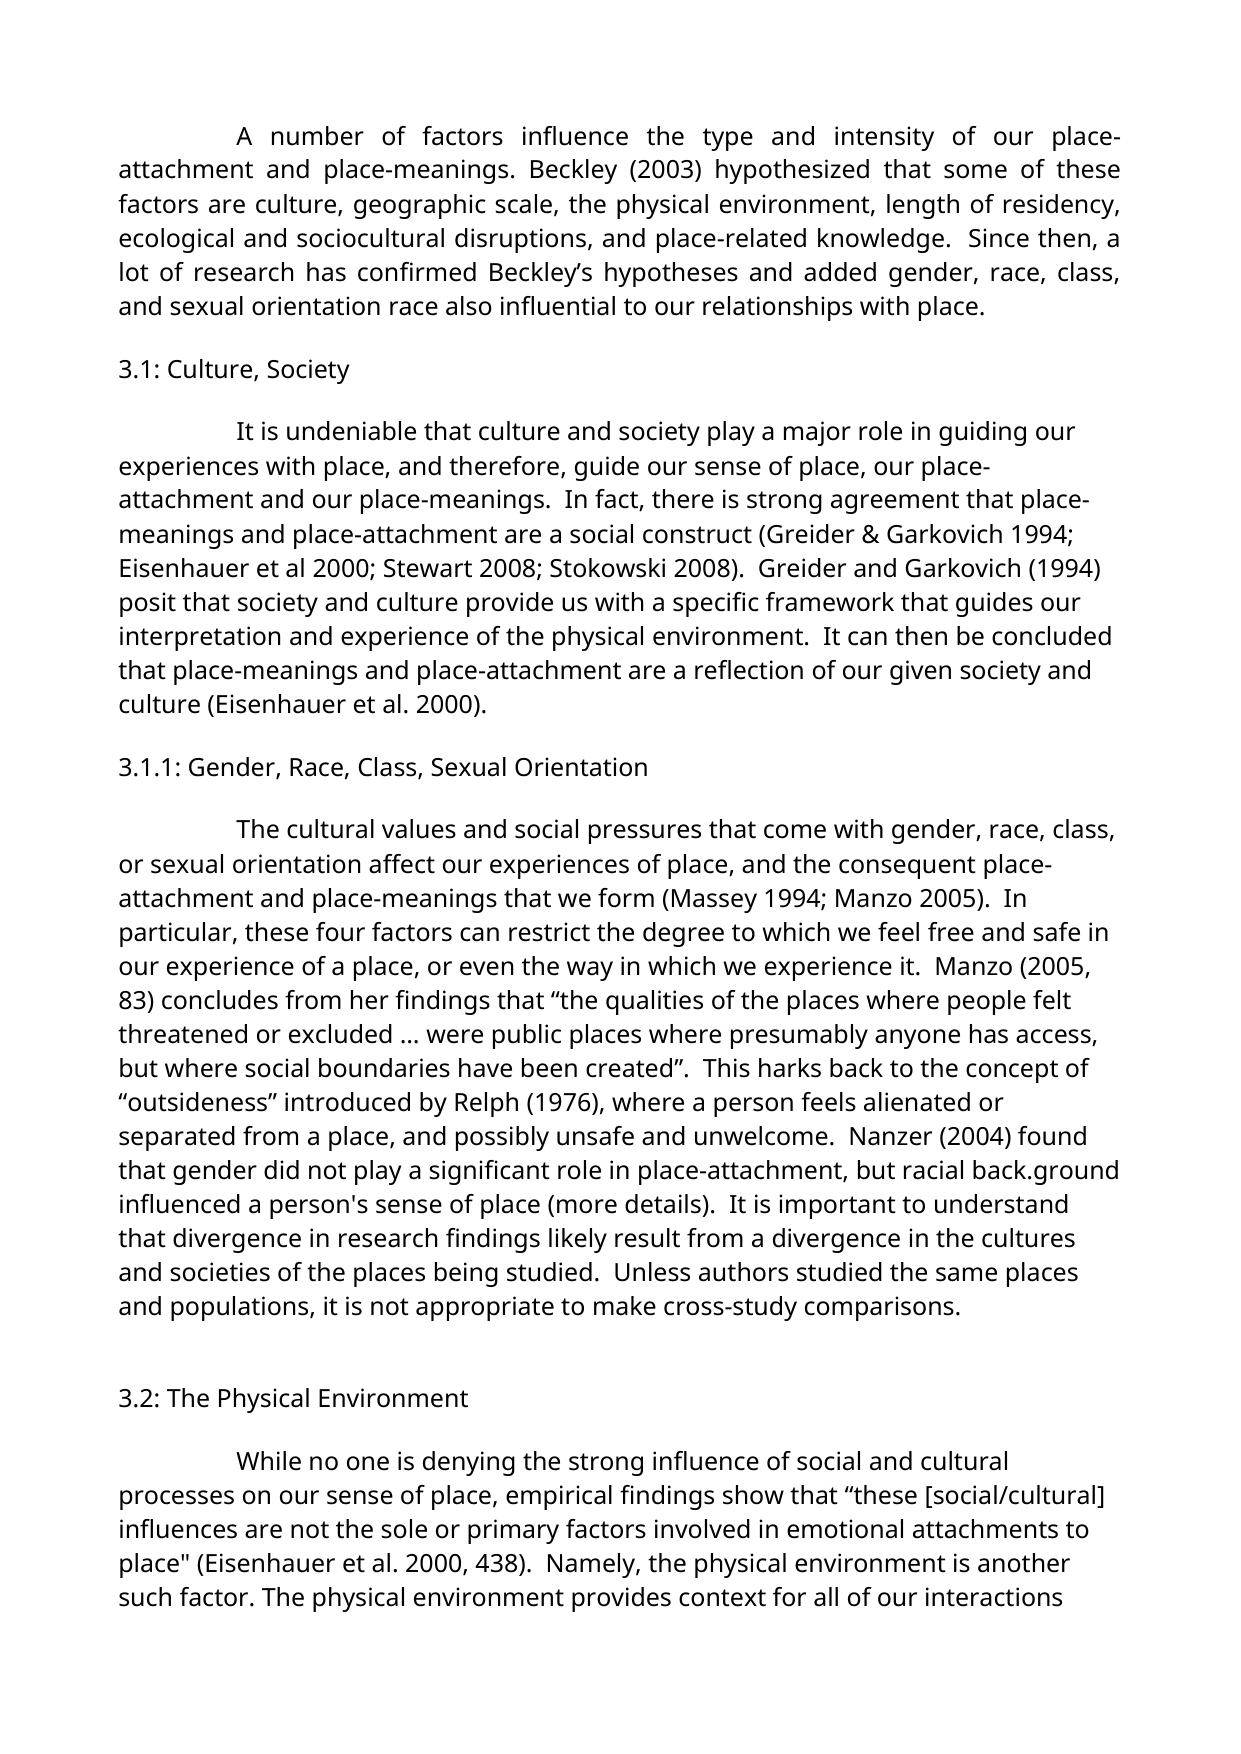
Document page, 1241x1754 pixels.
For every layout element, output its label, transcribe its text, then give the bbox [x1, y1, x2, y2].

text While no one is denying the strong influence of social and cultural processes on our sense of place, empirical findings show that “these [social/cultural] influences are not the sole or primary factors involved in emotional attachments to place" (Eisenhauer et al. 2000, 438). Namely, the physical environment is another such factor. The physical environment provides context for all of our interactions [118, 1443, 1122, 1614]
text It is undeniable that culture and society play a major role in guiding our experiences with place, and therefore, guide our sense of place, our place-attachment and our place-meanings. In fact, there is strong agreement that place-meanings and place-attachment are a social construct (Greider & Garkovich 1994; Eisenhauer et al 2000; Stewart 2008; Stokowski 2008). Greider and Garkovich (1994) posit that society and culture provide us with a specific framework that guides our interpretation and experience of the physical environment. It can then be concluded that place-meanings and place-attachment are a reflection of our given society and culture (Eisenhauer et al. 2000). [118, 414, 1122, 721]
text The cultural values and social pressures that come with gender, race, class, or sexual orientation affect our experiences of place, and the consequent place-attachment and place-meanings that we form (Massey 1994; Manzo 2005). In particular, these four factors can restrict the degree to which we feel free and safe in our experience of a place, or even the way in which we experience it. Manzo (2005, 83) concludes from her findings that “the qualities of the places where people felt threatened or excluded … were public places where presumably anyone has access, but where social boundaries have been created”. This harks back to the concept of “outsideness” introduced by Relph (1976), where a person feels alienated or separated from a place, and possibly unsafe and unwelcome. Nanzer (2004) found that gender did not play a significant role in place-attachment, but racial back.ground influenced a person's sense of place (more details). It is important to understand that divergence in research findings likely result from a divergence in the cultures and societies of the places being studied. Unless authors studied the same places and populations, it is not appropriate to make cross-study comparisons. [118, 812, 1122, 1323]
text 3.1.1: Gender, Race, Class, Sexual Orientation [118, 749, 1122, 783]
text 3.1: Culture, Society [118, 351, 1122, 385]
text 3.2: The Physical Environment [118, 1381, 1122, 1415]
text A number of factors influence the type and intensity of our place-attachment and place-meanings. Beckley (2003) hypothesized that some of these factors are culture, geographic scale, the physical environment, length of residency, ecological and sociocultural disruptions, and place-related knowledge. Since then, a lot of research has confirmed Beckley’s hypotheses and added gender, race, class, and sexual orientation race also influential to our relationships with place. [118, 118, 1122, 322]
